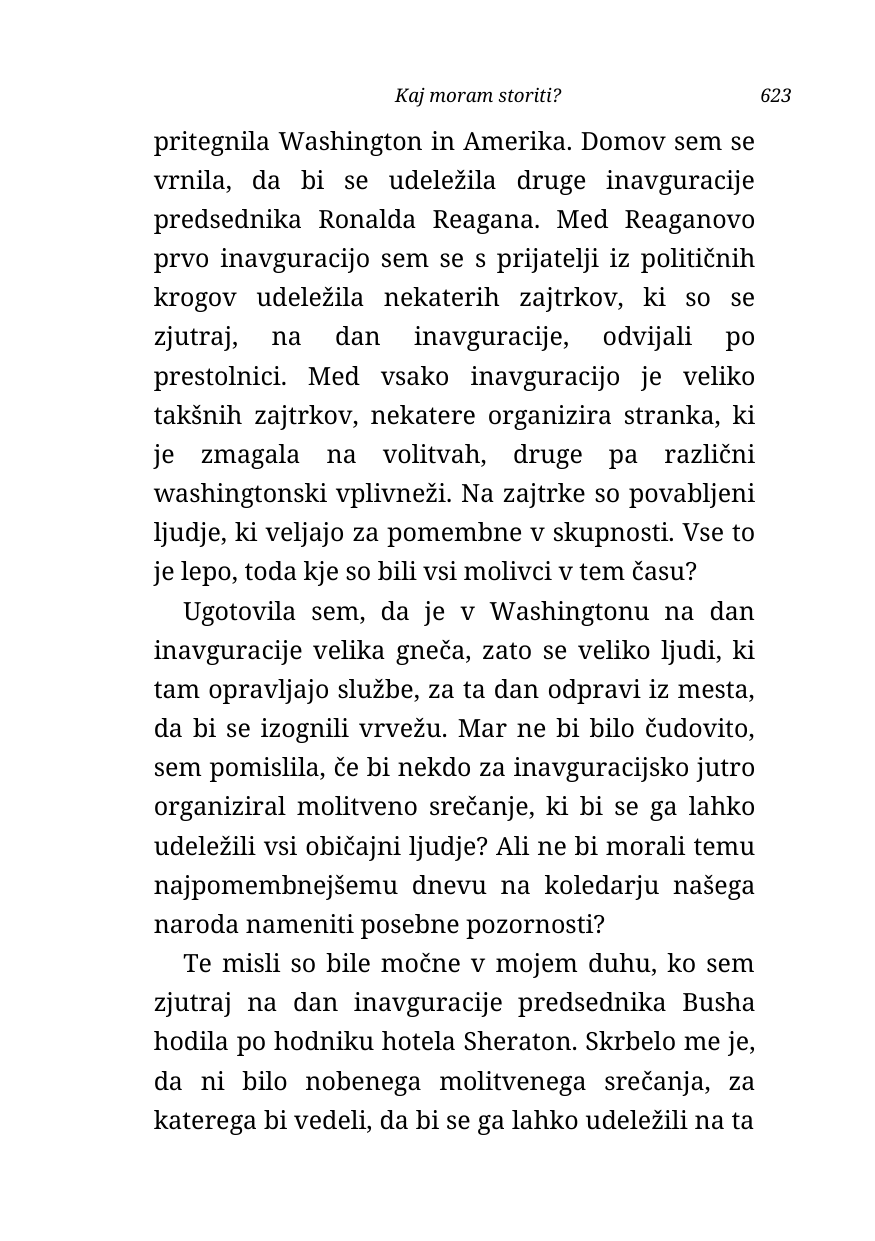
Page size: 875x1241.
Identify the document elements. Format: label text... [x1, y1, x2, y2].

text Ugotovila sem, da je v Washingtonu na dan inavguracije velika gneča, zato se veliko ljudi, ki tam opravljajo službe, za ta dan odpravi iz mesta, da bi se izognili vrvežu. Mar ne bi bilo čudovito, sem pomislila, če bi nekdo za inavguracijsko jutro organiziral molitveno srečanje, ki bi se ga lahko udeležili vsi običajni ljudje? Ali ne bi morali temu najpomembnejšemu dnevu na koledarju našega naroda nameniti posebne pozornosti? [153, 593, 756, 941]
text Te misli so bile močne v mojem duhu, ko sem zjutraj na dan inavguracije predsednika Busha hodila po hodniku hotela Sheraton. Skrbelo me je, da ni bilo nobenega molitvenega srečanja, za katerega bi vedeli, da bi se ga lahko udeležili na ta [153, 946, 756, 1136]
text pritegnila Washington in Amerika. Domov sem se vrnila, da bi se udeležila druge inavguracije predsednika Ronalda Reagana. Med Reaganovo prvo inavguracijo sem se s prijatelji iz političnih krogov udeležila nekaterih zajtrkov, ki so se zjutraj, na dan inavguracije, odvijali po prestolnici. Med vsako inavguracijo je veliko takšnih zajtrkov, nekatere organizira stranka, ki je zmagala na volitvah, druge pa različni washingtonski vplivneži. Na zajtrke so povabljeni ljudje, ki veljajo za pomembne v skupnosti. Vse to je lepo, toda kje so bili vsi molivci v tem času? [153, 123, 756, 588]
